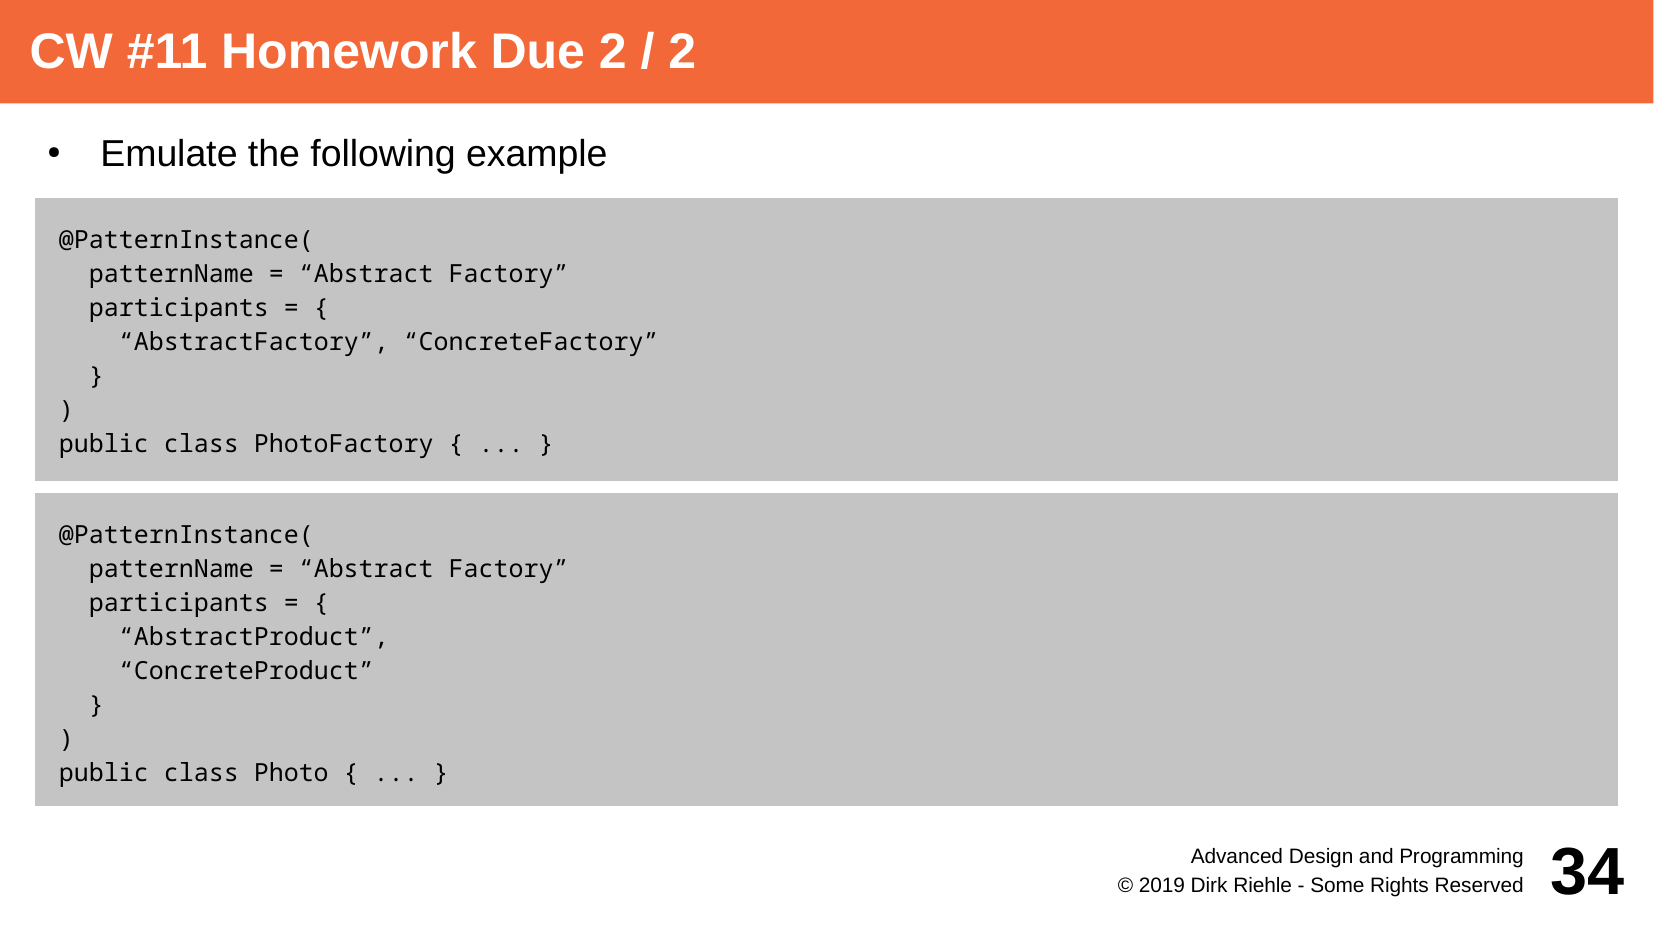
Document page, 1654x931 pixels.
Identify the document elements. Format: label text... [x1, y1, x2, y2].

list Emulate the following example [29, 132, 1625, 186]
list @PatternInstance( patternName = “Abstract Factory” participants = { “AbstractProduct”, “ConcreteProduct” } ) public class Photo { ... } [29, 487, 1625, 813]
list @PatternInstance( patternName = “Abstract Factory” participants = { “AbstractFactory”, “ConcreteFactory” } ) public class PhotoFactory { ... } [29, 191, 1625, 481]
title CW #11 Homework Due 2 / 2 [0, 0, 1654, 104]
